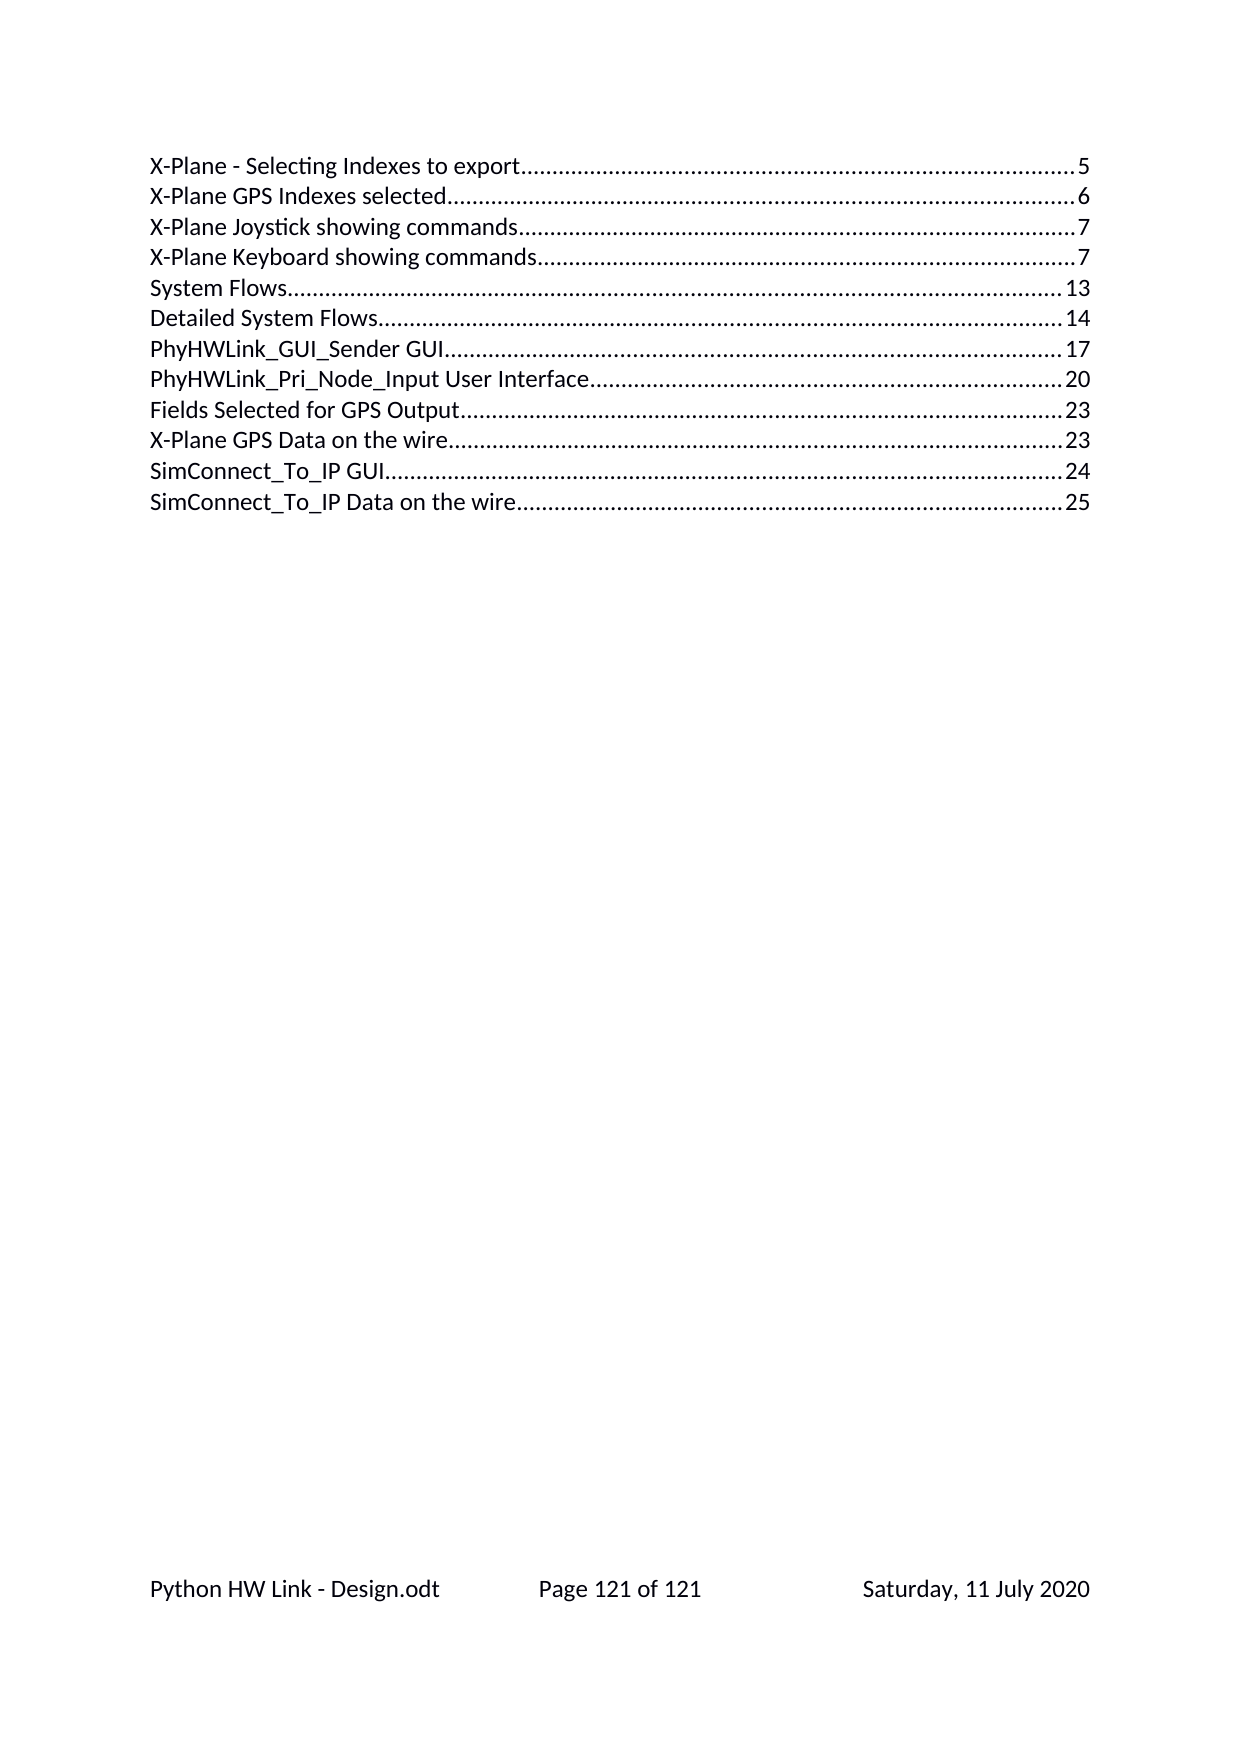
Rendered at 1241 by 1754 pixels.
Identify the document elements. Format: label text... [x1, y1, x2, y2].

text Fields Selected for GPS Output 23 [150, 394, 1090, 425]
text X-Plane GPS Data on the wire 23 [150, 425, 1090, 455]
text PhyHWLink_GUI_Sender GUI 17 [150, 333, 1090, 364]
text SimConnect_To_IP Data on the wire 25 [150, 486, 1090, 516]
text PhyHWLink_Pri_Node_Input User Interface 20 [150, 364, 1090, 394]
text Detailed System Flows 14 [150, 303, 1090, 333]
text System Flows 13 [150, 272, 1090, 303]
text X-Plane Keyboard showing commands 7 [150, 242, 1090, 272]
text X-Plane - Selecting Indexes to export 5 [150, 150, 1090, 181]
text X-Plane GPS Indexes selected 6 [150, 181, 1090, 211]
text SimConnect_To_IP GUI 24 [150, 455, 1090, 486]
text X-Plane Joystick showing commands 7 [150, 211, 1090, 242]
